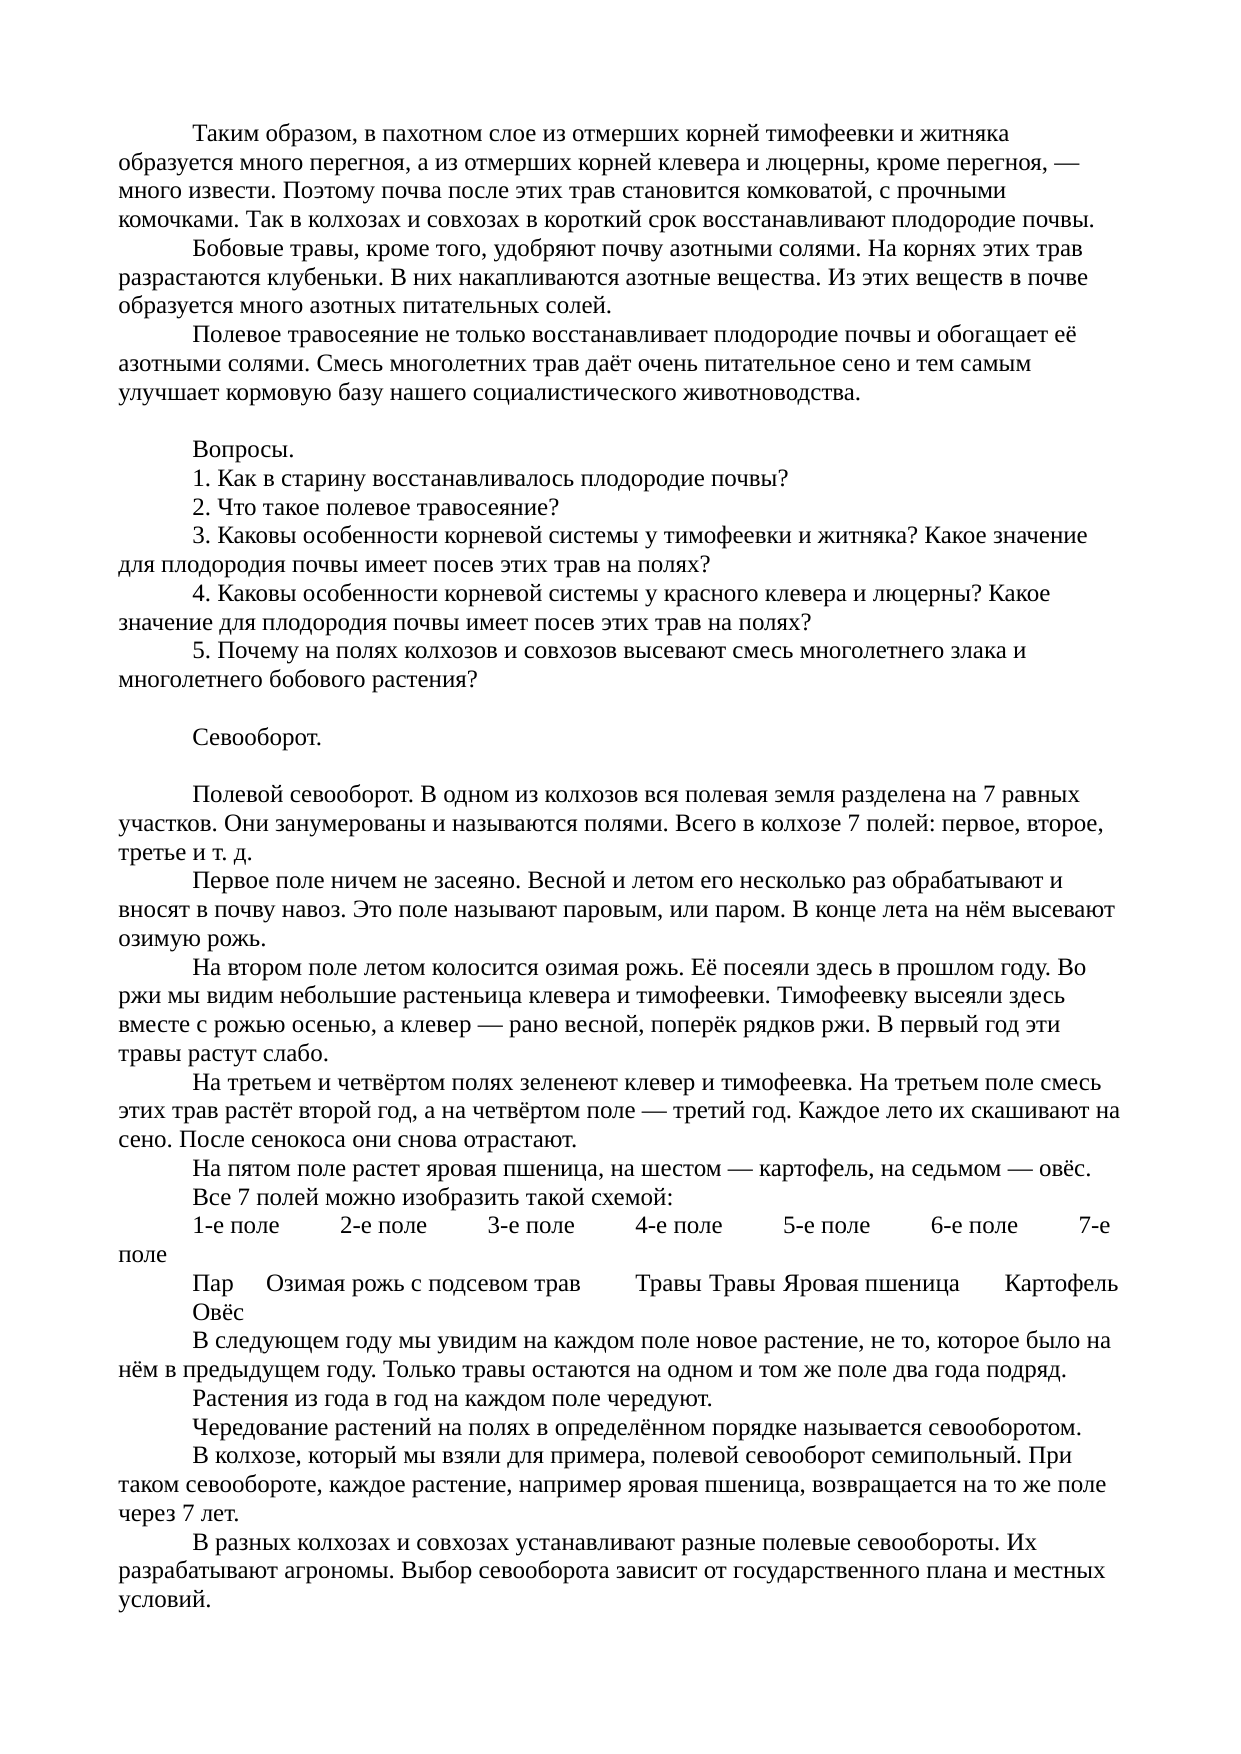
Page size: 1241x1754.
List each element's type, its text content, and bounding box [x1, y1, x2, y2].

text Чередование растений на полях в определённом порядке называется севооборотом. [118, 1412, 1122, 1441]
text 1. Как в старину восстанавливалось плодородие почвы? [118, 463, 1122, 492]
text Растения из года в год на каждом поле чередуют. [118, 1383, 1122, 1412]
text 5. Почему на полях колхозов и совхозов высевают смесь многолетнего злака и многолетнего бобового растения? [118, 636, 1122, 693]
text 4. Каковы особенности корневой системы у красного клевера и люцерны? Какое значение для плодородия почвы имеет посев этих трав на полях? [118, 578, 1122, 636]
text В следующем году мы увидим на каждом поле новое растение, не то, которое было на нём в предыдущем году. Только травы остаются на одном и том же поле два года подряд. [118, 1326, 1122, 1383]
text Полевое травосеяние не только восстанавливает плодородие почвы и обогащает её азотными солями. Смесь многолетних трав даёт очень питательное сено и тем самым улучшает кормовую базу нашего социалистического животноводства. [118, 319, 1122, 406]
text 3. Каковы особенности корневой системы у тимофеевки и житняка? Какое значение для плодородия почвы имеет посев этих трав на полях? [118, 521, 1122, 578]
text Пар Озимая рожь с подсевом трав Травы Травы Яровая пшеница Картофель Овёс [118, 1268, 1122, 1326]
text Первое поле ничем не засеяно. Весной и летом его несколько раз обрабатывают и вносят в почву навоз. Это поле называют паровым, или паром. В конце лета на нём высевают озимую рожь. [118, 866, 1122, 952]
text 2. Что такое полевое травосеяние? [118, 492, 1122, 521]
text Все 7 полей можно изобразить такой схемой: [118, 1182, 1122, 1211]
text Бобовые травы, кроме того, удобряют почву азотными солями. На корнях этих трав разрастаются клубеньки. В них накапливаются азотные вещества. Из этих веществ в почве образуется много азотных питательных солей. [118, 233, 1122, 319]
text Вопросы. [118, 434, 1122, 463]
text В разных колхозах и совхозах устанавливают разные полевые севообороты. Их разрабатывают агрономы. Выбор севооборота зависит от государственного плана и местных условий. [118, 1527, 1122, 1613]
text 1-е поле 2-е поле 3-е поле 4-е поле 5-е поле 6-е поле 7-е поле [118, 1211, 1122, 1268]
text На третьем и четвёртом полях зеленеют клевер и тимофеевка. На третьем поле смесь этих трав растёт второй год, а на четвёртом поле — третий год. Каждое лето их скашивают на сено. После сенокоса они снова отрастают. [118, 1067, 1122, 1153]
text На пятом поле растет яровая пшеница, на шестом — картофель, на седьмом — овёс. [118, 1153, 1122, 1182]
text На втором поле летом колосится озимая рожь. Её посеяли здесь в прошлом году. Во ржи мы видим небольшие растеньица клевера и тимофеевки. Тимофеевку высеяли здесь вместе с рожью осенью, а клевер — рано весной, поперёк рядков ржи. В первый год эти травы растут слабо. [118, 952, 1122, 1067]
text Полевой севооборот. В одном из колхозов вся полевая земля разделена на 7 равных участков. Они занумерованы и называются полями. Всего в колхозе 7 полей: первое, второе, третье и т. д. [118, 779, 1122, 866]
text Таким образом, в пахотном слое из отмерших корней тимофеевки и житняка образуется много перегноя, а из отмерших корней клевера и люцерны, кроме перегноя, — много извести. Поэтому почва после этих трав становится комковатой, с прочными комочками. Так в колхозах и совхозах в короткий срок восстанавливают плодородие почвы. [118, 118, 1122, 233]
text В колхозе, который мы взяли для примера, полевой севооборот семипольный. При таком севообороте, каждое растение, например яровая пшеница, возвращается на то же поле через 7 лет. [118, 1441, 1122, 1527]
text Севооборот. [118, 722, 1122, 751]
